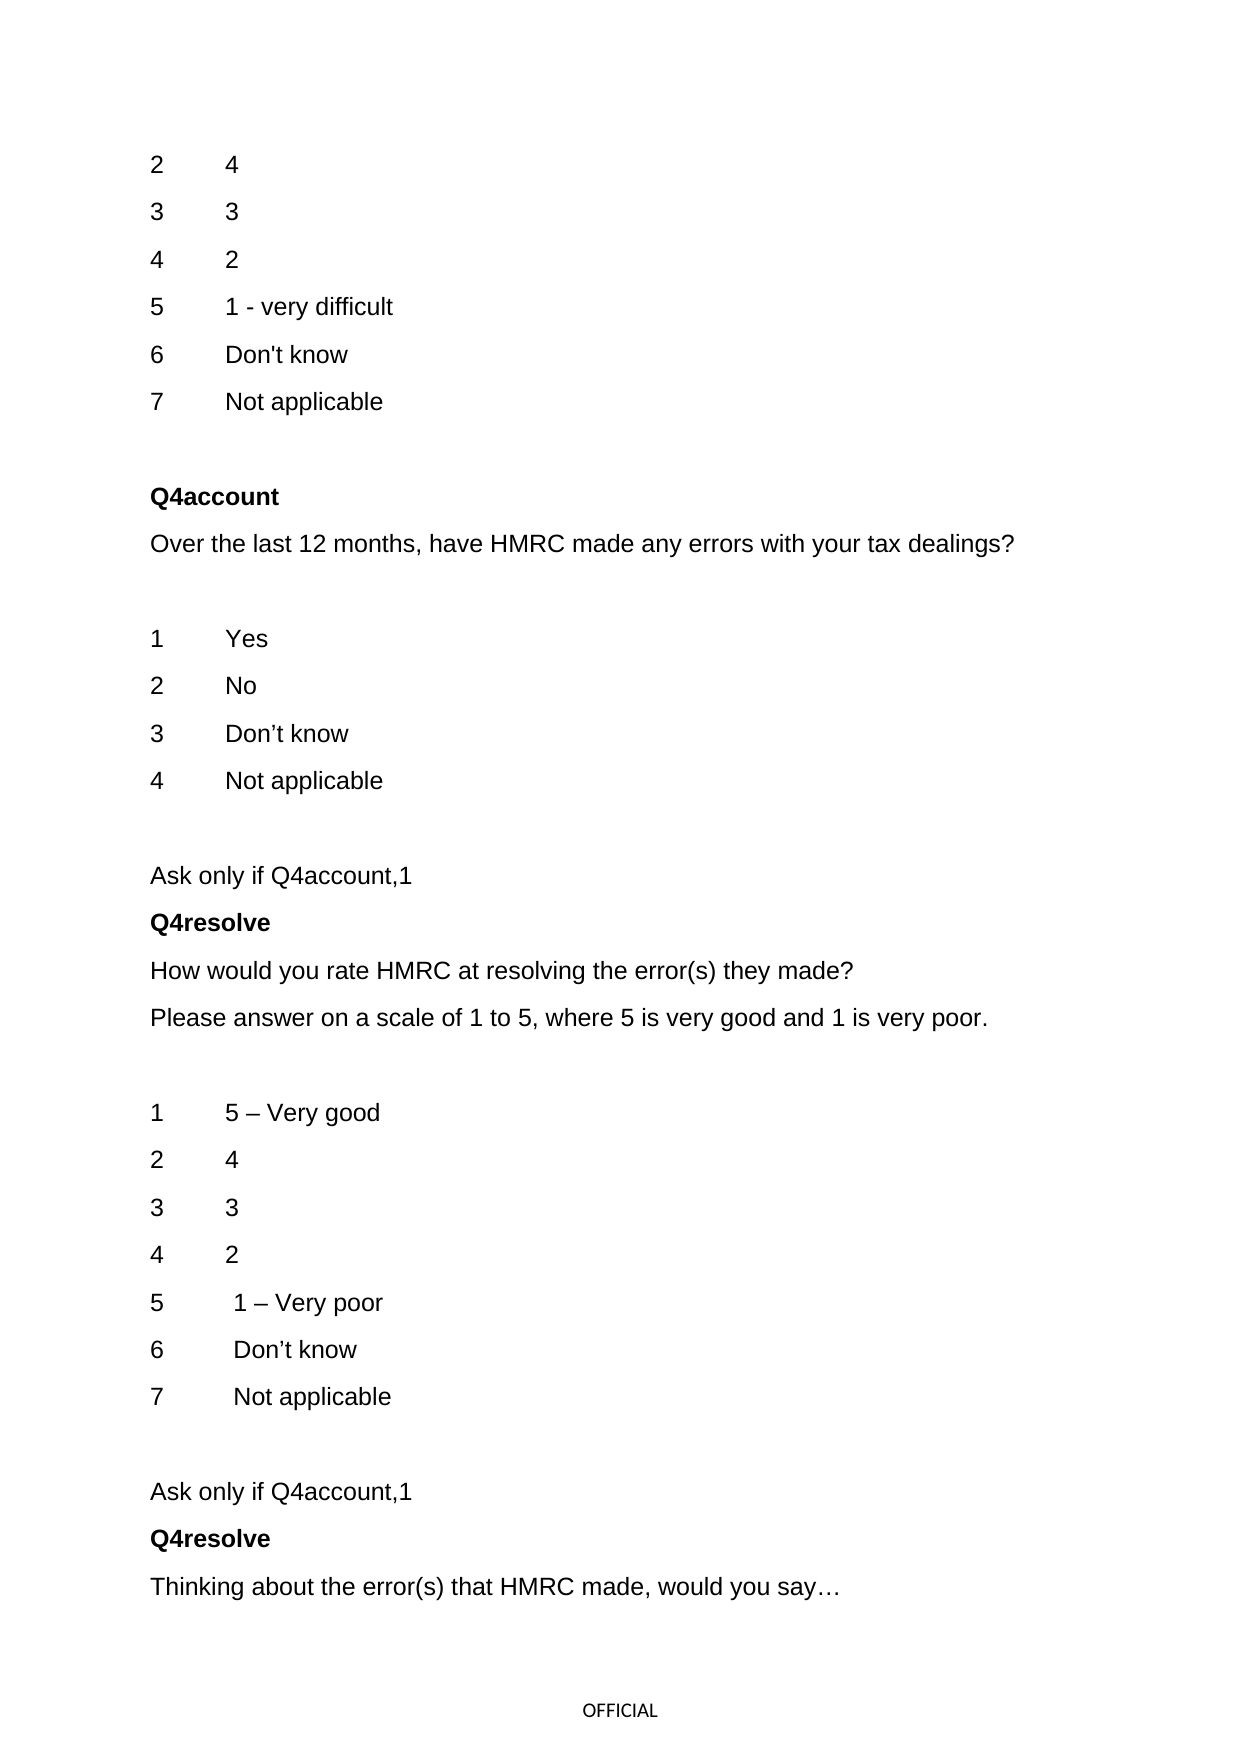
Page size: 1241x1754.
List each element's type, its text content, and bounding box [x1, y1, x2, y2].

text Q4resolve [150, 908, 1090, 937]
text 2 4 [150, 1145, 1090, 1174]
text 6 Don't know [150, 339, 1090, 368]
text How would you rate HMRC at resolving the error(s) they made? [150, 956, 1090, 984]
text 7 Not applicable [150, 1382, 1090, 1411]
text Thinking about the error(s) that HMRC made, would you say… [150, 1572, 1090, 1601]
text 7 Not applicable [150, 387, 1090, 416]
text 4 Not applicable [150, 766, 1090, 795]
text 2 No [150, 671, 1090, 700]
text 6 Don’t know [150, 1335, 1090, 1364]
text Ask only if Q4account,1 [150, 1477, 1090, 1506]
text Q4resolve [150, 1524, 1090, 1553]
text 5 1 - very difficult [150, 292, 1090, 321]
text Q4account [150, 482, 1090, 511]
text Ask only if Q4account,1 [150, 861, 1090, 890]
text 4 2 [150, 245, 1090, 273]
text 2 4 [150, 150, 1090, 179]
text 3 3 [150, 1193, 1090, 1221]
text 1 Yes [150, 624, 1090, 653]
text 3 3 [150, 197, 1090, 226]
text 4 2 [150, 1240, 1090, 1269]
text 3 Don’t know [150, 719, 1090, 747]
text 1 5 – Very good [150, 1098, 1090, 1127]
text 5 1 – Very poor [150, 1287, 1090, 1316]
text Over the last 12 months, have HMRC made any errors with your tax dealings? [150, 529, 1090, 558]
text Please answer on a scale of 1 to 5, where 5 is very good and 1 is very poor. [150, 1003, 1090, 1032]
